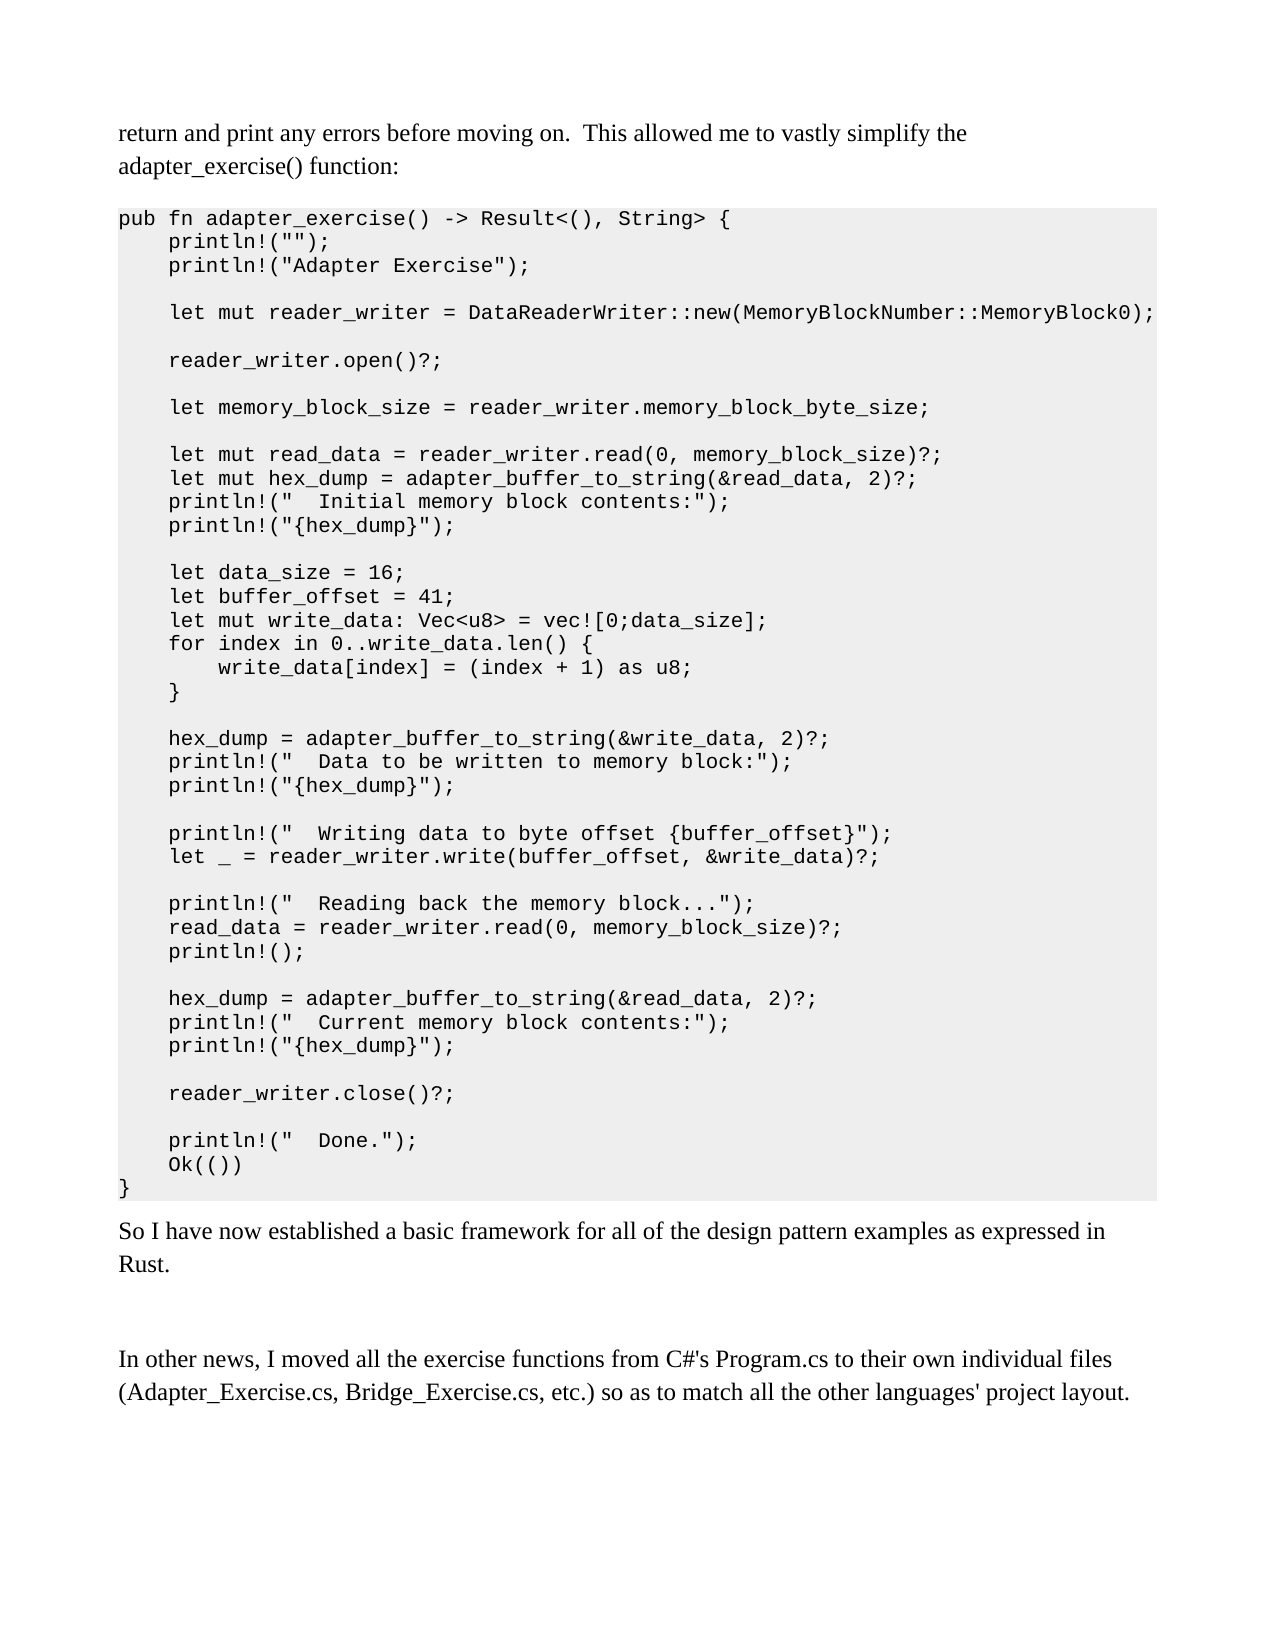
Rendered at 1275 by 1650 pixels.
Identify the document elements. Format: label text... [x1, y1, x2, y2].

text reader_writer.close()?; [118, 1083, 1157, 1106]
text println!("{hex_dump}"); [118, 1035, 1157, 1059]
text let mut write_data: Vec<u8> = vec![0;data_size]; [118, 610, 1157, 633]
text hex_dump = adapter_buffer_to_string(&write_data, 2)?; [118, 728, 1157, 752]
text So I have now established a basic framework for all of the design pattern examples as expressed in Rust. [118, 1216, 1157, 1278]
text println!(""); [118, 231, 1157, 255]
text println!("{hex_dump}"); [118, 775, 1157, 799]
text In other news, I moved all the exercise functions from C#'s Program.cs to their own individual files (Adapter_Exercise.cs, Bridge_Exercise.cs, etc.) so as to match all the other languages' project layout. [118, 1344, 1157, 1406]
text write_data[index] = (index + 1) as u8; [118, 657, 1157, 681]
text println!("{hex_dump}"); [118, 515, 1157, 539]
text for index in 0..write_data.len() { [118, 633, 1157, 657]
text } [118, 681, 1157, 704]
text println!(" Data to be written to memory block:"); [118, 752, 1157, 775]
text let data_size = 16; [118, 562, 1157, 586]
text println!(" Current memory block contents:"); [118, 1012, 1157, 1035]
text reader_writer.open()?; [118, 349, 1157, 373]
text let mut hex_dump = adapter_buffer_to_string(&read_data, 2)?; [118, 468, 1157, 491]
text return and print any errors before moving on. This allowed me to vastly simplify the adapter_exercise() function: [118, 118, 1157, 180]
text let _ = reader_writer.write(buffer_offset, &write_data)?; [118, 846, 1157, 870]
text Ok(()) [118, 1153, 1157, 1177]
text read_data = reader_writer.read(0, memory_block_size)?; [118, 917, 1157, 941]
text println!(" Done."); [118, 1130, 1157, 1153]
text pub fn adapter_exercise() -> Result<(), String> { [118, 208, 1157, 231]
text let mut reader_writer = DataReaderWriter::new(MemoryBlockNumber::MemoryBlock0); [118, 302, 1157, 326]
text println!(); [118, 941, 1157, 964]
text hex_dump = adapter_buffer_to_string(&read_data, 2)?; [118, 988, 1157, 1012]
text let buffer_offset = 41; [118, 586, 1157, 610]
text println!("Adapter Exercise"); [118, 255, 1157, 279]
text println!(" Reading back the memory block..."); [118, 893, 1157, 917]
text } [118, 1177, 1157, 1201]
text let mut read_data = reader_writer.read(0, memory_block_size)?; [118, 444, 1157, 468]
text println!(" Writing data to byte offset {buffer_offset}"); [118, 822, 1157, 846]
text println!(" Initial memory block contents:"); [118, 491, 1157, 515]
text let memory_block_size = reader_writer.memory_block_byte_size; [118, 397, 1157, 421]
